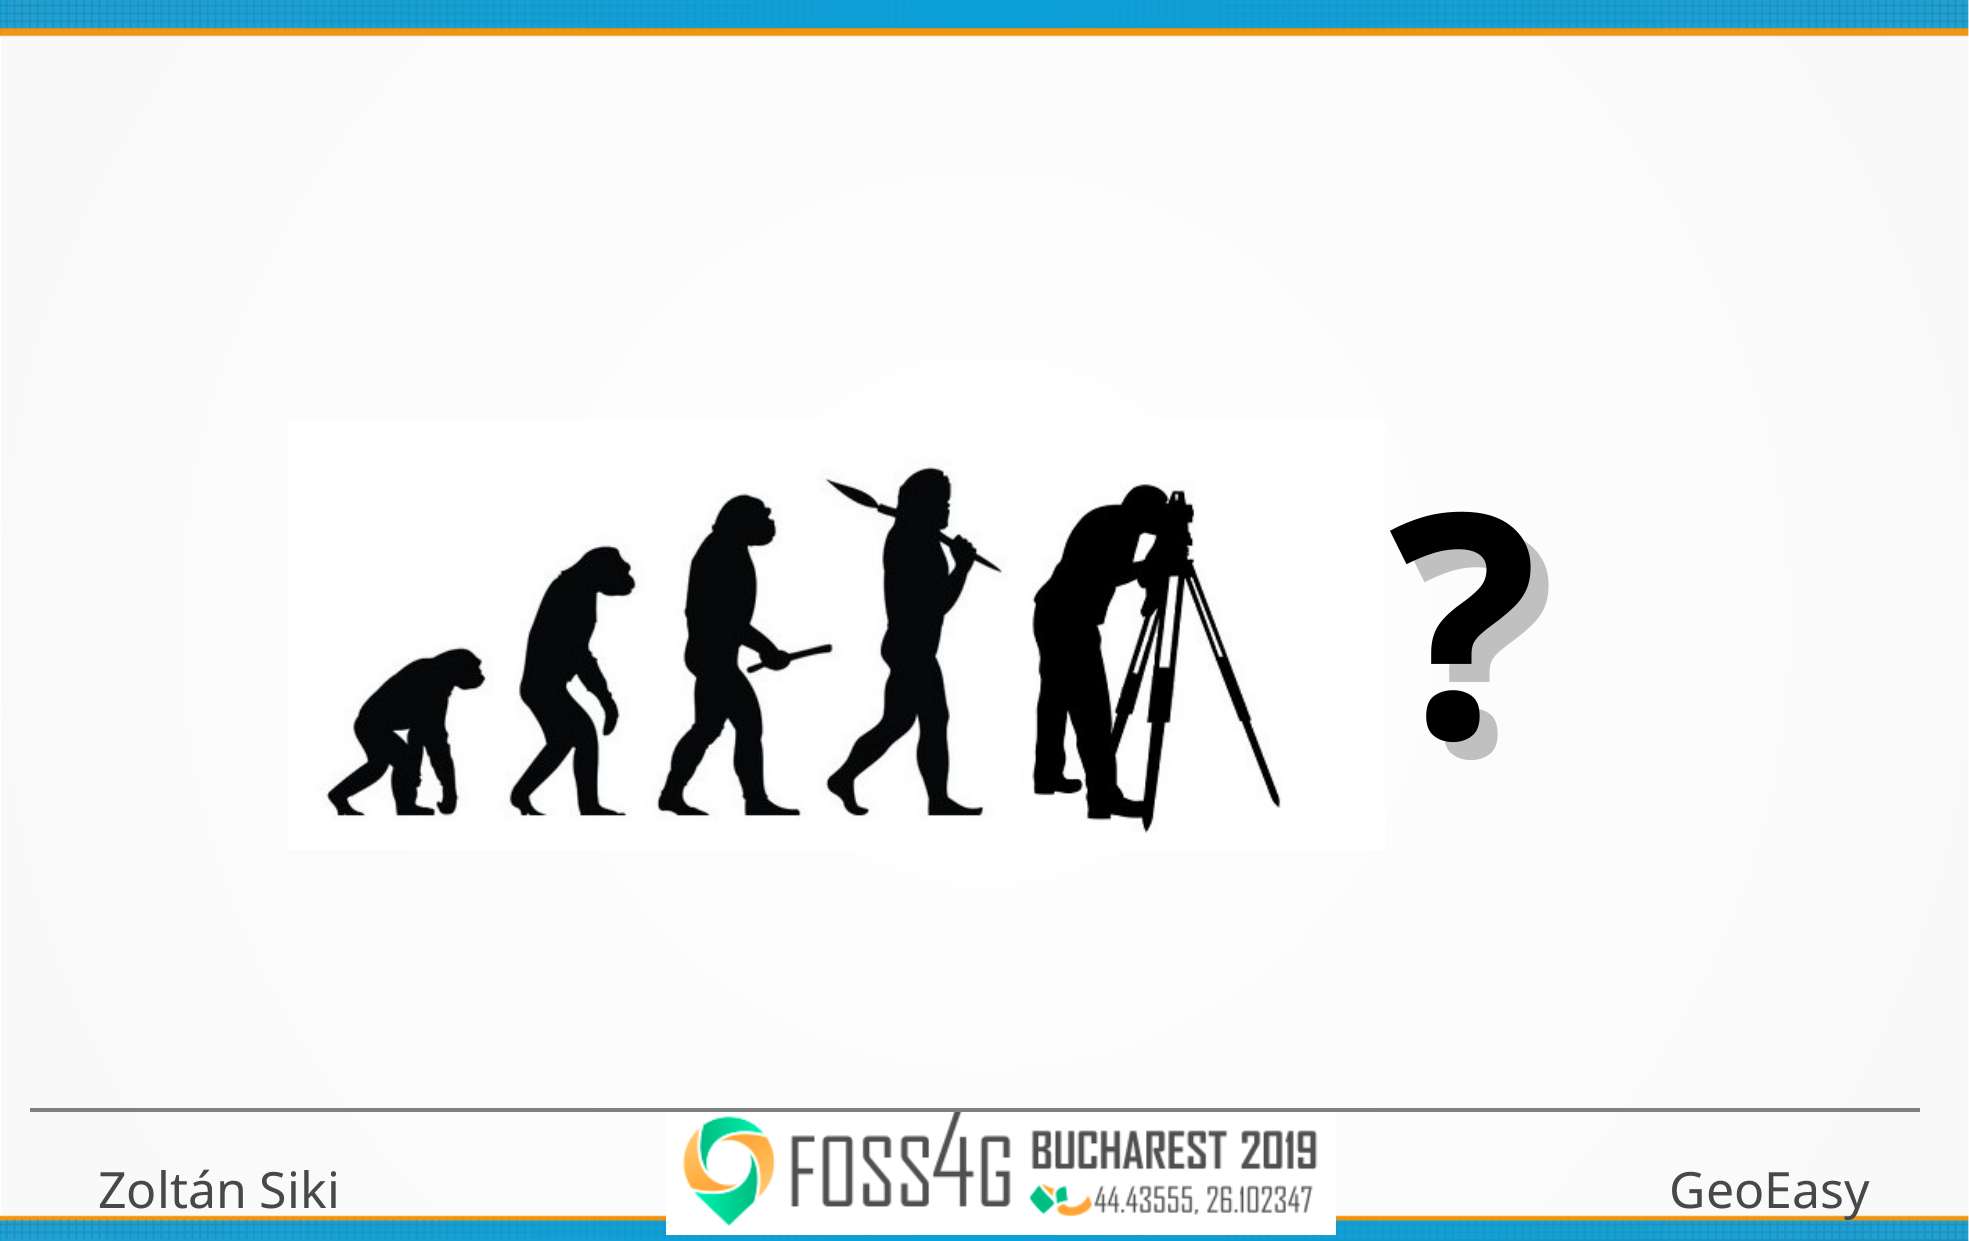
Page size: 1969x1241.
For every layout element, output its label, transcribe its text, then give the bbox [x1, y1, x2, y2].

picture [0, 0, 1969, 1241]
text_box ? [1385, 429, 1605, 805]
